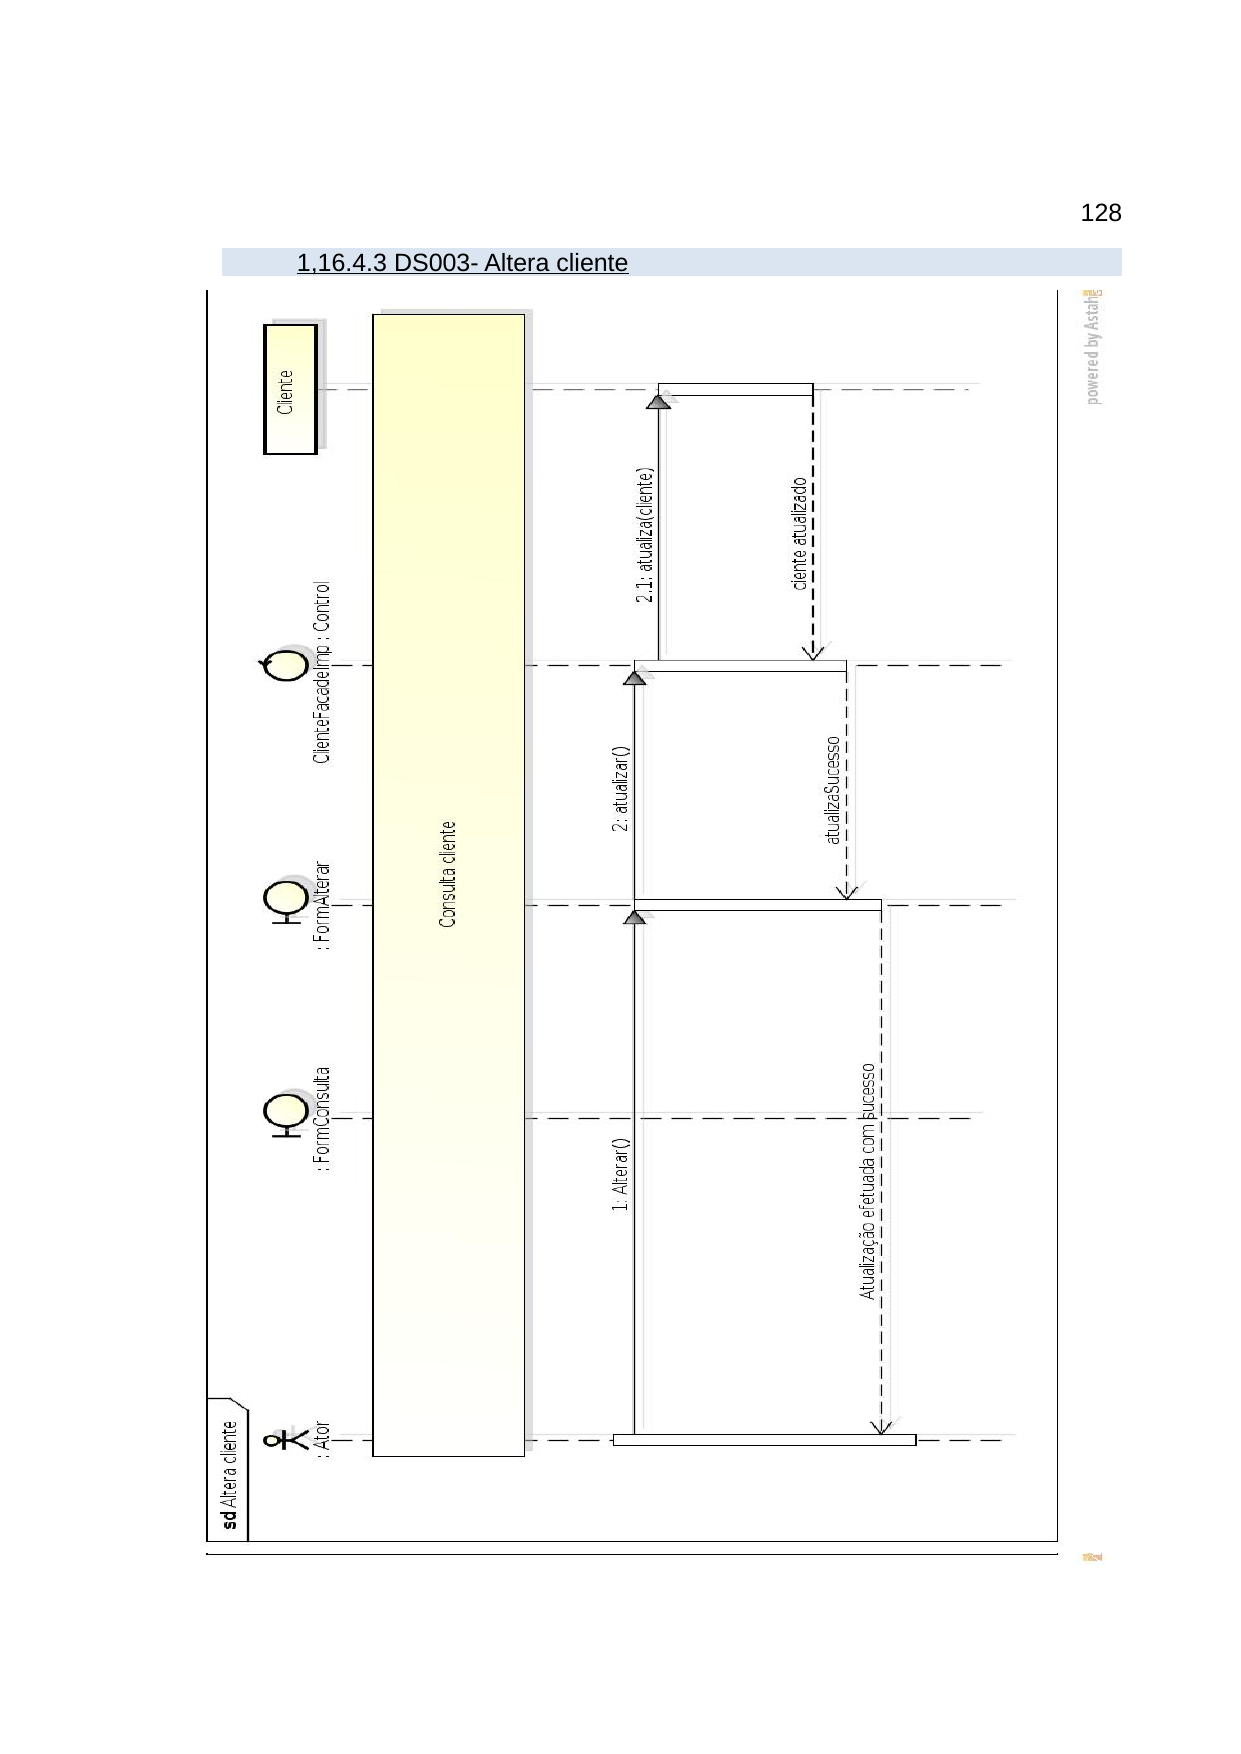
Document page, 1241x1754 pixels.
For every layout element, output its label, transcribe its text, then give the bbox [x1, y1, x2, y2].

picture [190, 290, 1109, 1565]
subtitle 1,16.4.3 DS003- Altera cliente [222, 248, 1122, 276]
